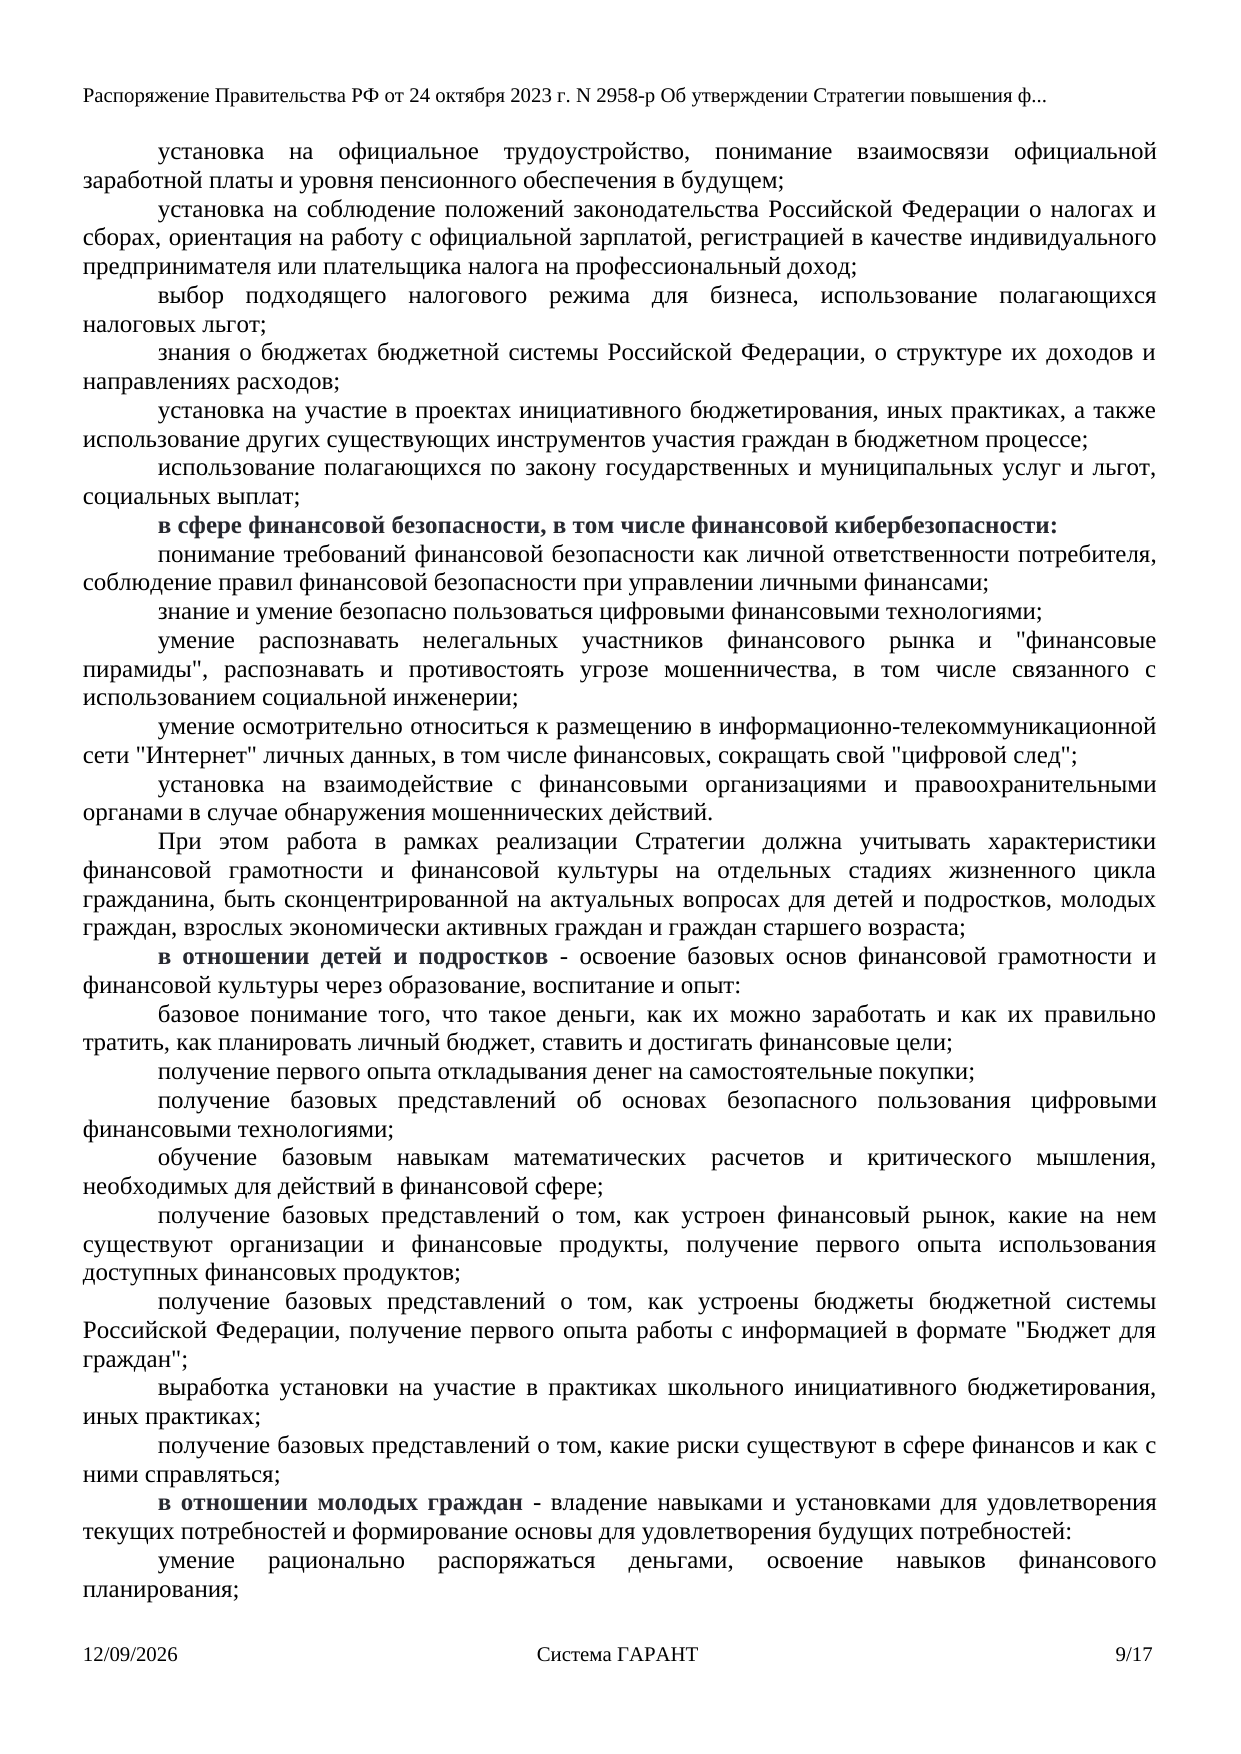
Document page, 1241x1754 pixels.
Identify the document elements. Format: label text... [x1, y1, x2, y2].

text установка на соблюдение положений законодательства Российской Федерации о налогах и сборах, ориентация на работу с официальной зарплатой, регистрацией в качестве индивидуального предпринимателя или плательщика налога на профессиональный доход; [83, 194, 1157, 280]
text выработка установки на участие в практиках школьного инициативного бюджетирования, иных практиках; [83, 1372, 1157, 1430]
text выбор подходящего налогового режима для бизнеса, использование полагающихся налоговых льгот; [83, 280, 1157, 337]
text знание и умение безопасно пользоваться цифровыми финансовыми технологиями; [83, 596, 1157, 625]
text установка на официальное трудоустройство, понимание взаимосвязи официальной заработной платы и уровня пенсионного обеспечения в будущем; [83, 136, 1157, 194]
text использование полагающихся по закону государственных и муниципальных услуг и льгот, социальных выплат; [83, 452, 1157, 510]
text в сфере финансовой безопасности, в том числе финансовой кибербезопасности: [83, 510, 1157, 539]
text в отношении молодых граждан - владение навыками и установками для удовлетворения текущих потребностей и формирование основы для удовлетворения будущих потребностей: [83, 1487, 1157, 1545]
text При этом работа в рамках реализации Стратегии должна учитывать характеристики финансовой грамотности и финансовой культуры на отдельных стадиях жизненного цикла гражданина, быть сконцентрированной на актуальных вопросах для детей и подростков, молодых граждан, взрослых экономически активных граждан и граждан старшего возраста; [83, 826, 1157, 941]
text умение распознавать нелегальных участников финансового рынка и "финансовые пирамиды", распознавать и противостоять угрозе мошенничества, в том числе связанного с использованием социальной инженерии; [83, 625, 1157, 711]
text получение базовых представлений о том, какие риски существуют в сфере финансов и как с ними справляться; [83, 1430, 1157, 1487]
text получение первого опыта откладывания денег на самостоятельные покупки; [83, 1056, 1157, 1085]
text базовое понимание того, что такое деньги, как их можно заработать и как их правильно тратить, как планировать личный бюджет, ставить и достигать финансовые цели; [83, 999, 1157, 1056]
text получение базовых представлений о том, как устроен финансовый рынок, какие на нем существуют организации и финансовые продукты, получение первого опыта использования доступных финансовых продуктов; [83, 1200, 1157, 1286]
text умение осмотрительно относиться к размещению в информационно-телекоммуникационной сети "Интернет" личных данных, в том числе финансовых, сокращать свой "цифровой след"; [83, 711, 1157, 769]
text в отношении детей и подростков - освоение базовых основ финансовой грамотности и финансовой культуры через образование, воспитание и опыт: [83, 941, 1157, 999]
text получение базовых представлений о том, как устроены бюджеты бюджетной системы Российской Федерации, получение первого опыта работы с информацией в формате "Бюджет для граждан"; [83, 1286, 1157, 1372]
text обучение базовым навыкам математических расчетов и критического мышления, необходимых для действий в финансовой сфере; [83, 1142, 1157, 1200]
text получение базовых представлений об основах безопасного пользования цифровыми финансовыми технологиями; [83, 1085, 1157, 1142]
text умение рационально распоряжаться деньгами, освоение навыков финансового планирования; [83, 1545, 1157, 1602]
text знания о бюджетах бюджетной системы Российской Федерации, о структуре их доходов и направлениях расходов; [83, 337, 1157, 395]
text понимание требований финансовой безопасности как личной ответственности потребителя, соблюдение правил финансовой безопасности при управлении личными финансами; [83, 539, 1157, 596]
text установка на взаимодействие с финансовыми организациями и правоохранительными органами в случае обнаружения мошеннических действий. [83, 769, 1157, 826]
text установка на участие в проектах инициативного бюджетирования, иных практиках, а также использование других существующих инструментов участия граждан в бюджетном процессе; [83, 395, 1157, 452]
